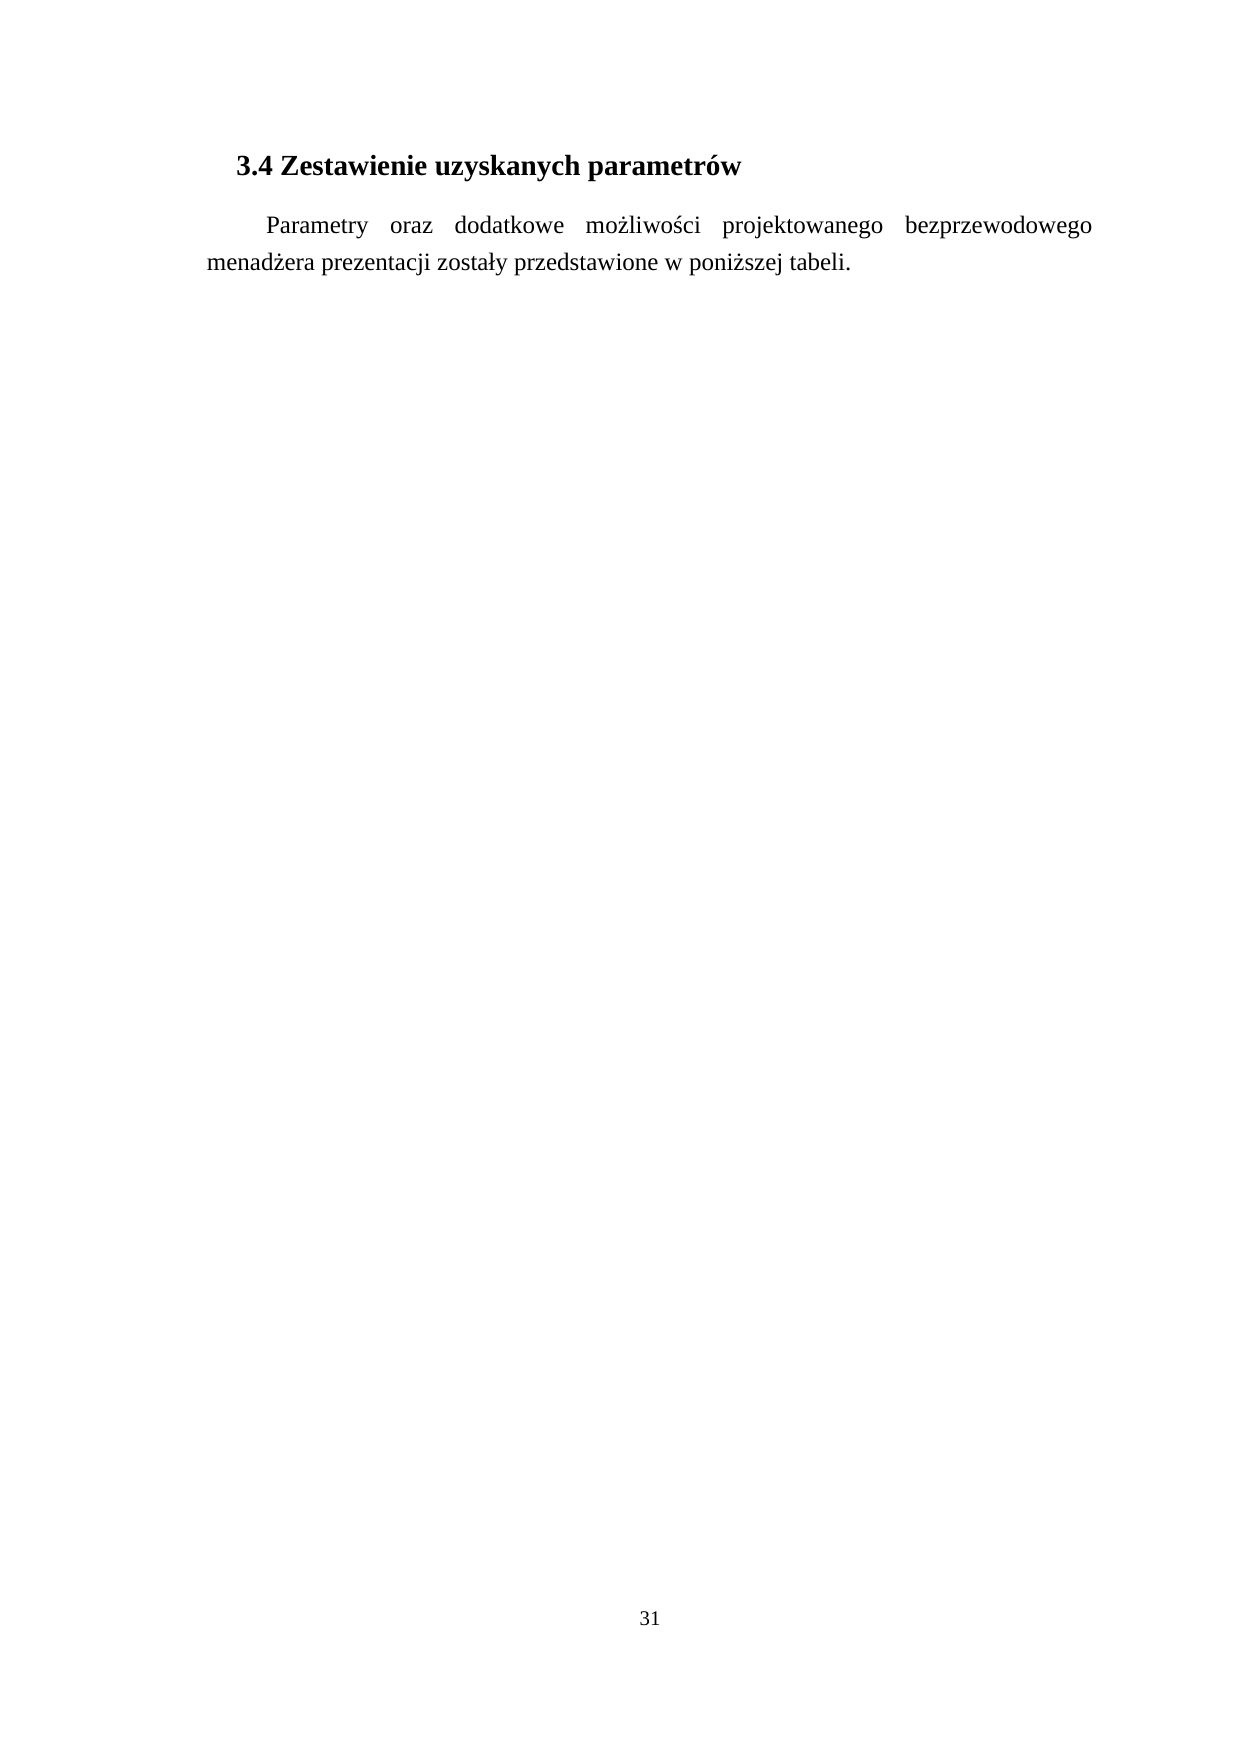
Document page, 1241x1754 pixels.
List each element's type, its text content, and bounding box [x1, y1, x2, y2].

subtitle 3.4 Zestawienie uzyskanych parametrów [207, 148, 1093, 181]
text Parametry oraz dodatkowe możliwości projektowanego bezprzewodowego menadżera prezentacji zostały przedstawione w poniższej tabeli. [207, 211, 1093, 275]
